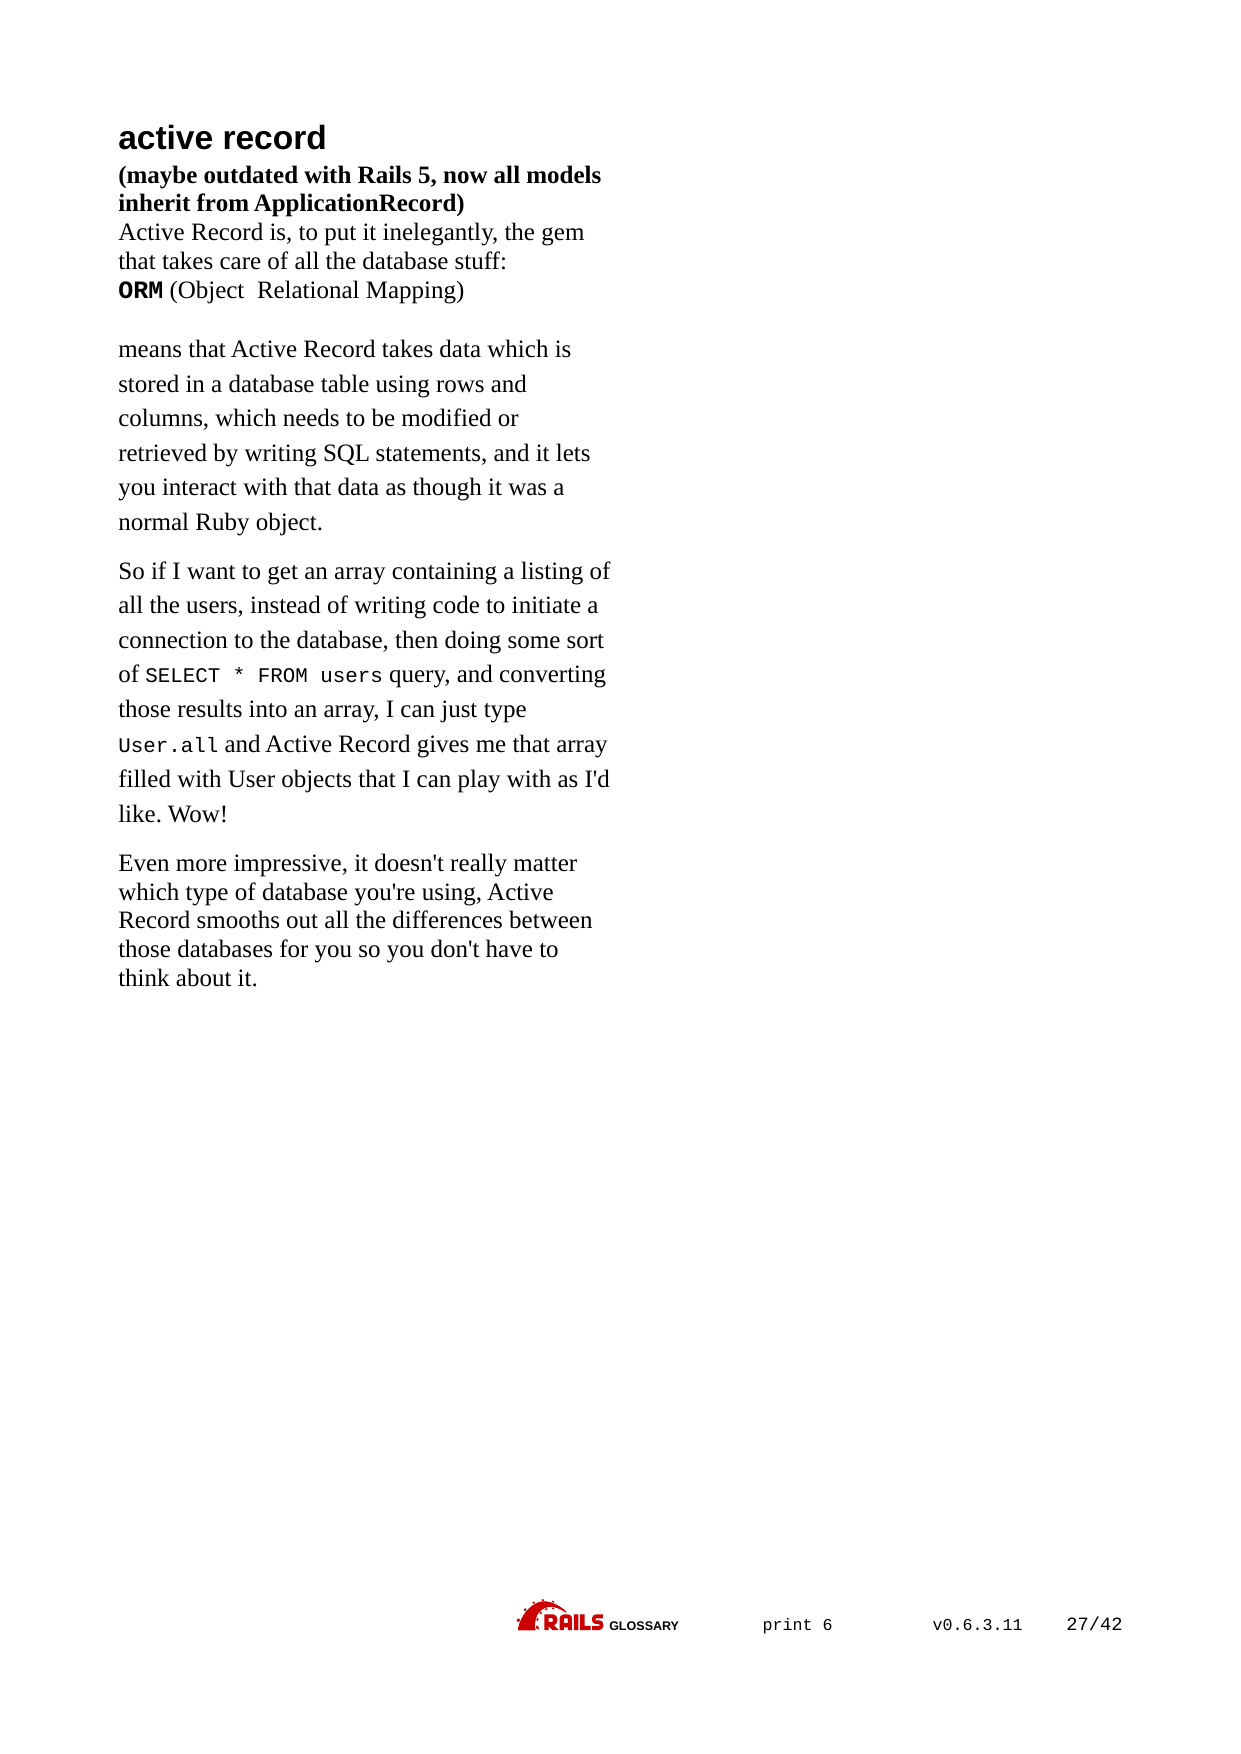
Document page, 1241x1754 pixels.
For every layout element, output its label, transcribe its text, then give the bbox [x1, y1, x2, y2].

subtitle active record [118, 118, 611, 157]
text (maybe outdated with Rails 5, now all models inherit from ApplicationRecord) [118, 160, 611, 217]
text ORM (Object Relational Mapping) [118, 275, 611, 306]
text means that Active Record takes data which is stored in a database table using rows and columns, which needs to be modified or retrieved by writing SQL statements, and it lets you interact with that data as though it was a normal Ruby object. [118, 334, 611, 535]
text Even more impressive, it doesn't really matter which type of database you're using, Active Record smooths out all the differences between those databases for you so you don't have to think about it. [118, 848, 611, 992]
text So if I want to get an array containing a listing of all the users, instead of writing code to initiate a connection to the database, then doing some sort of SELECT * FROM users query, and converting those results into an array, I can just type User.all and Active Record gives me that array filled with User objects that I can play with as I'd like. Wow! [118, 556, 611, 827]
text Active Record is, to put it inelegantly, the gem that takes care of all the database stuff: [118, 217, 611, 275]
